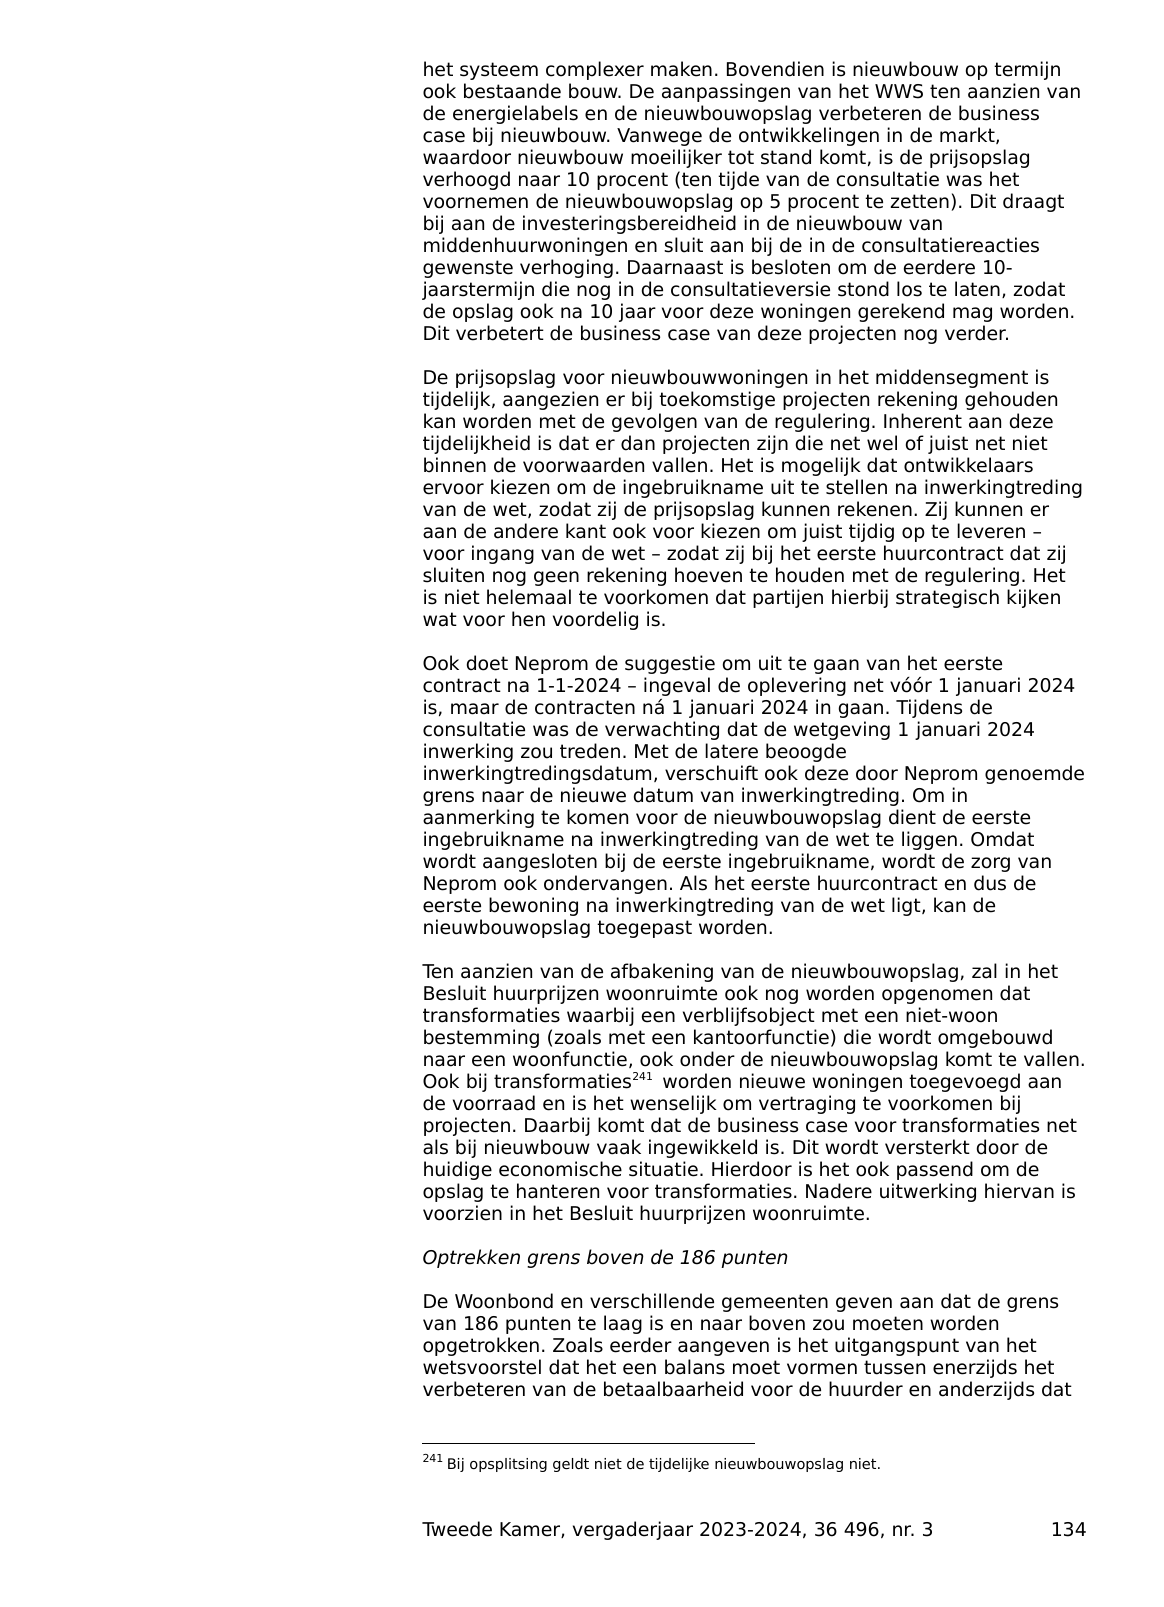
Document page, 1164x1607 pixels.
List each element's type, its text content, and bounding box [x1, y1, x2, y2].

text Ook doet Neprom de suggestie om uit te gaan van het eerste contract na 1-1-2024 – ingeval de oplevering net vóór 1 januari 2024 is, maar de contracten ná 1 januari 2024 in gaan. Tijdens de consultatie was de verwachting dat de wetgeving 1 januari 2024 inwerking zou treden. Met de latere beoogde inwerkingtredingsdatum, verschuift ook deze door Neprom genoemde grens naar de nieuwe datum van inwerkingtreding. Om in aanmerking te komen voor de nieuwbouwopslag dient de eerste ingebruikname na inwerkingtreding van de wet te liggen. Omdat wordt aangesloten bij de eerste ingebruikname, wordt de zorg van Neprom ook ondervangen. Als het eerste huurcontract en dus de eerste bewoning na inwerkingtreding van de wet ligt, kan de nieuwbouwopslag toegepast worden. [422, 653, 1087, 939]
subtitle Optrekken grens boven de 186 punten [422, 1247, 1087, 1269]
text Ten aanzien van de afbakening van de nieuwbouwopslag, zal in het Besluit huurprijzen woonruimte ook nog worden opgenomen dat transformaties waarbij een verblijfsobject met een niet-woon bestemming (zoals met een kantoorfunctie) die wordt omgebouwd naar een woonfunctie, ook onder de nieuwbouwopslag komt te vallen. Ook bij transformaties worden nieuwe woningen toegevoegd aan de voorraad en is het wenselijk om vertraging te voorkomen bij projecten. Daarbij komt dat de business case voor transformaties net als bij nieuwbouw vaak ingewikkeld is. Dit wordt versterkt door de huidige economische situatie. Hierdoor is het ook passend om de opslag te hanteren voor transformaties. Nadere uitwerking hiervan is voorzien in het Besluit huurprijzen woonruimte. [422, 961, 1087, 1224]
text De Woonbond en verschillende gemeenten geven aan dat de grens van 186 punten te laag is en naar boven zou moeten worden opgetrokken. Zoals eerder aangeven is het uitgangspunt van het wetsvoorstel dat het een balans moet vormen tussen enerzijds het verbeteren van de betaalbaarheid voor de huurder en anderzijds dat [422, 1291, 1087, 1401]
text het systeem complexer maken. Bovendien is nieuwbouw op termijn ook bestaande bouw. De aanpassingen van het WWS ten aanzien van de energielabels en de nieuwbouwopslag verbeteren de business case bij nieuwbouw. Vanwege de ontwikkelingen in de markt, waardoor nieuwbouw moeilijker tot stand komt, is de prijsopslag verhoogd naar 10 procent (ten tijde van de consultatie was het voornemen de nieuwbouwopslag op 5 procent te zetten). Dit draagt bij aan de investeringsbereidheid in de nieuwbouw van middenhuurwoningen en sluit aan bij de in de consultatiereacties gewenste verhoging. Daarnaast is besloten om de eerdere 10-jaarstermijn die nog in de consultatieversie stond los te laten, zodat de opslag ook na 10 jaar voor deze woningen gerekend mag worden. Dit verbetert de business case van deze projecten nog verder. [422, 59, 1087, 345]
text Bij opsplitsing geldt niet de tijdelijke nieuwbouwopslag niet. [422, 1452, 1087, 1474]
text De prijsopslag voor nieuwbouwwoningen in het middensegment is tijdelijk, aangezien er bij toekomstige projecten rekening gehouden kan worden met de gevolgen van de regulering. Inherent aan deze tijdelijkheid is dat er dan projecten zijn die net wel of juist net niet binnen de voorwaarden vallen. Het is mogelijk dat ontwikkelaars ervoor kiezen om de ingebruikname uit te stellen na inwerkingtreding van de wet, zodat zij de prijsopslag kunnen rekenen. Zij kunnen er aan de andere kant ook voor kiezen om juist tijdig op te leveren – voor ingang van de wet – zodat zij bij het eerste huurcontract dat zij sluiten nog geen rekening hoeven te houden met de regulering. Het is niet helemaal te voorkomen dat partijen hierbij strategisch kijken wat voor hen voordelig is. [422, 367, 1087, 631]
